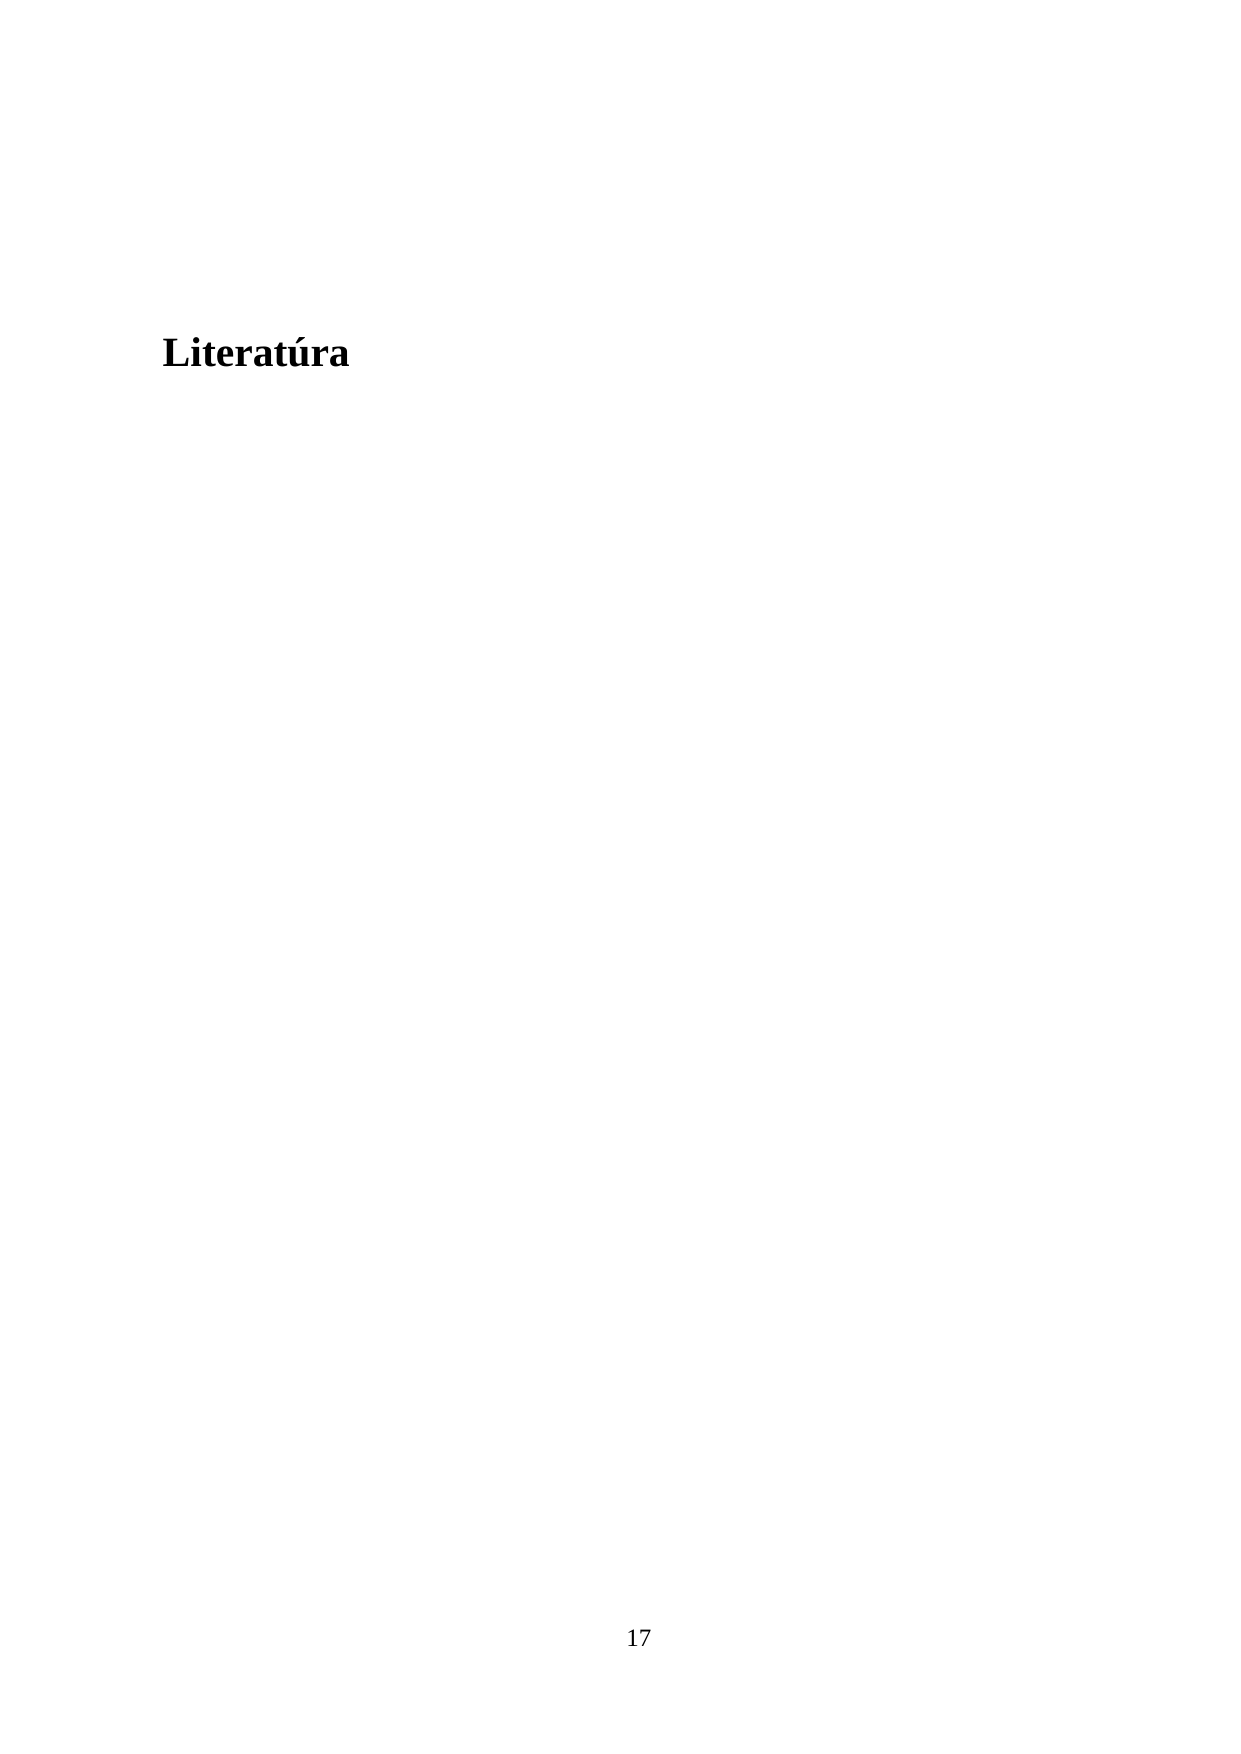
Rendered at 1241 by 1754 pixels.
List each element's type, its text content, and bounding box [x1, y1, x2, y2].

subtitle Literatúra [162, 327, 1078, 375]
